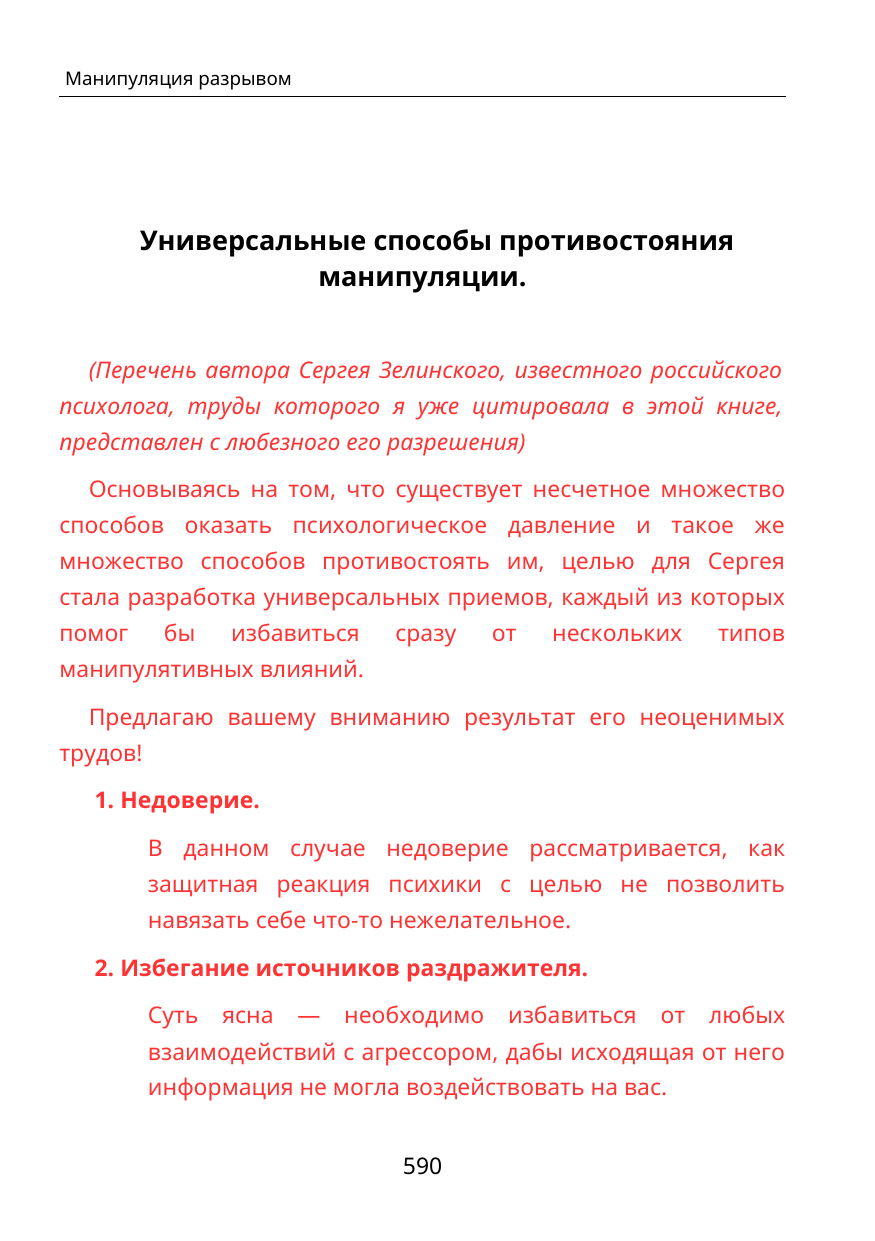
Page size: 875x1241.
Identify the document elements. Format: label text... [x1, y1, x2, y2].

subtitle Универсальные способы противостояния манипуляции. [59, 221, 786, 295]
list В данном случае недоверие рассматривается, как защитная реакция психики с целью не позволить навязать себе что-то нежелательное. [88, 832, 786, 935]
list Недоверие. [88, 784, 786, 816]
list Избегание источников раздражителя. [88, 952, 786, 983]
list Суть ясна — необходимо избавиться от любых взаимодействий с агрессором, дабы исходящая от него информация не могла воздействовать на вас. [88, 999, 786, 1103]
text Предлагаю вашему вниманию результат его неоценимых трудов! [59, 701, 786, 768]
text Основываясь на том, что существует несчетное множество способов оказать психологическое давление и такое же множество способов противостоять им, целью для Сергея стала разработка универсальных приемов, каждый из которых помог бы избавиться сразу от нескольких типов манипулятивных влияний. [59, 473, 786, 684]
text (Перечень автора Сергея Зелинского, известного российского психолога, труды которого я уже цитировала в этой книге, представлен с любезного его разрешения) [59, 354, 786, 457]
